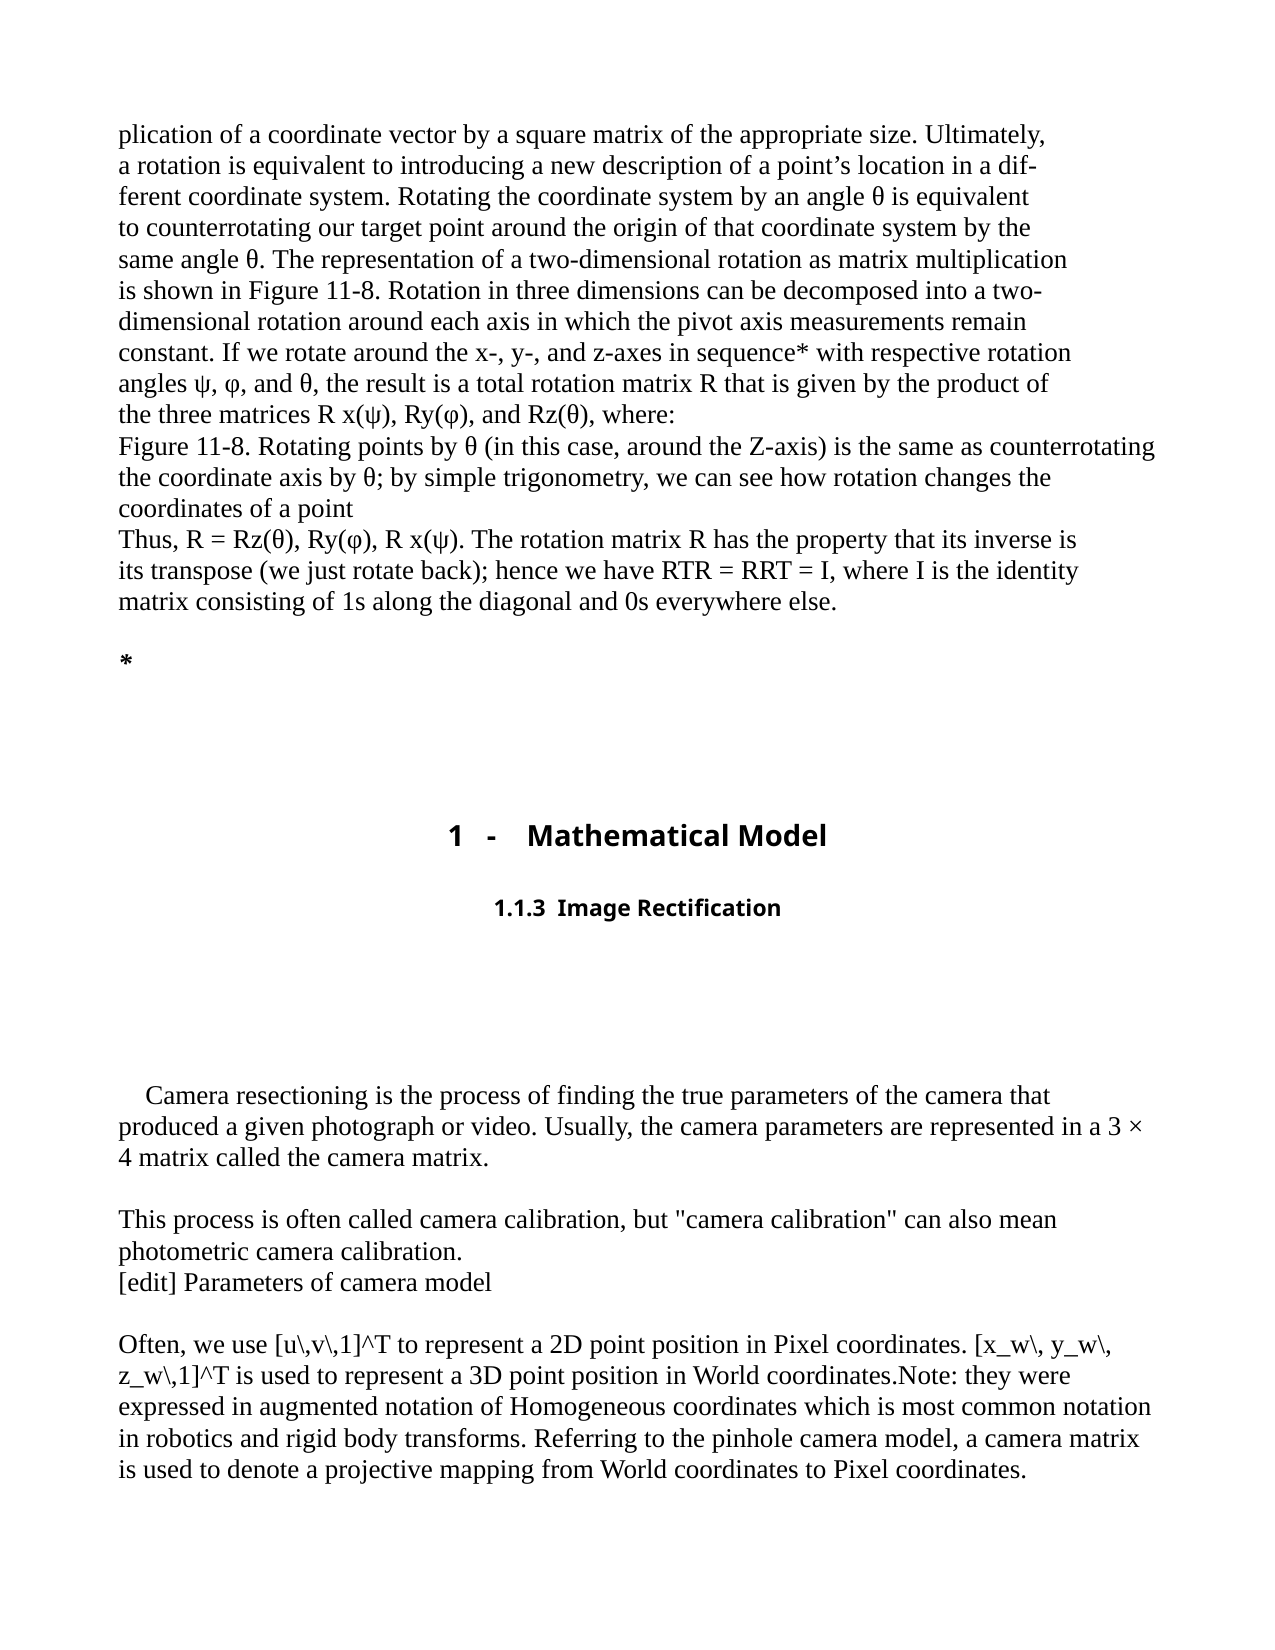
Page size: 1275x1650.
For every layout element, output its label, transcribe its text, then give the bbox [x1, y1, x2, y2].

text a rotation is equivalent to introducing a new description of a point’s location in a dif- [118, 149, 1157, 180]
text to counterrotating our target point around the origin of that coordinate system by the [118, 212, 1157, 243]
text angles ψ, φ, and θ, the result is a total rotation matrix R that is given by the product of [118, 367, 1157, 398]
text [edit] Parameters of camera model [118, 1266, 1157, 1297]
text 1 - Mathematical Model [118, 815, 1157, 855]
text plication of a coordinate vector by a square matrix of the appropriate size. Ultimately, [118, 118, 1157, 149]
text * [118, 648, 1157, 679]
text Figure 11-8. Rotating points by θ (in this case, around the Z-axis) is the same as counterrotating the coordinate axis by θ; by simple trigonometry, we can see how rotation changes the coordinates of a point [118, 429, 1157, 523]
text Camera resectioning is the process of finding the true parameters of the camera that produced a given photograph or video. Usually, the camera parameters are represented in a 3 × 4 matrix called the camera matrix. [118, 1079, 1157, 1172]
text constant. If we rotate around the x-, y-, and z-axes in sequence* with respective rotation [118, 336, 1157, 367]
text same angle θ. The representation of a two-dimensional rotation as matrix multiplication [118, 243, 1157, 274]
text matrix consisting of 1s along the diagonal and 0s everywhere else. [118, 585, 1157, 616]
text dimensional rotation around each axis in which the pivot axis measurements remain [118, 305, 1157, 336]
text Thus, R = Rz(θ), Ry(φ), R x(ψ). The rotation matrix R has the property that its inverse is [118, 523, 1157, 554]
text Often, we use [u\,v\,1]^T to represent a 2D point position in Pixel coordinates. [x_w\, y_w\, z_w\,1]^T is used to represent a 3D point position in World coordinates.Note: they were expressed in augmented notation of Homogeneous coordinates which is most common notation in robotics and rigid body transforms. Referring to the pinhole camera model, a camera matrix is used to denote a projective mapping from World coordinates to Pixel coordinates. [118, 1328, 1157, 1484]
text 1.1.3 Image Rectification [118, 892, 1157, 923]
text the three matrices R x(ψ), Ry(φ), and Rz(θ), where: [118, 398, 1157, 429]
text ferent coordinate system. Rotating the coordinate system by an angle θ is equivalent [118, 180, 1157, 212]
text its transpose (we just rotate back); hence we have RTR = RRT = I, where I is the identity [118, 554, 1157, 585]
text This process is often called camera calibration, but "camera calibration" can also mean photometric camera calibration. [118, 1204, 1157, 1266]
text is shown in Figure 11-8. Rotation in three dimensions can be decomposed into a two- [118, 274, 1157, 305]
